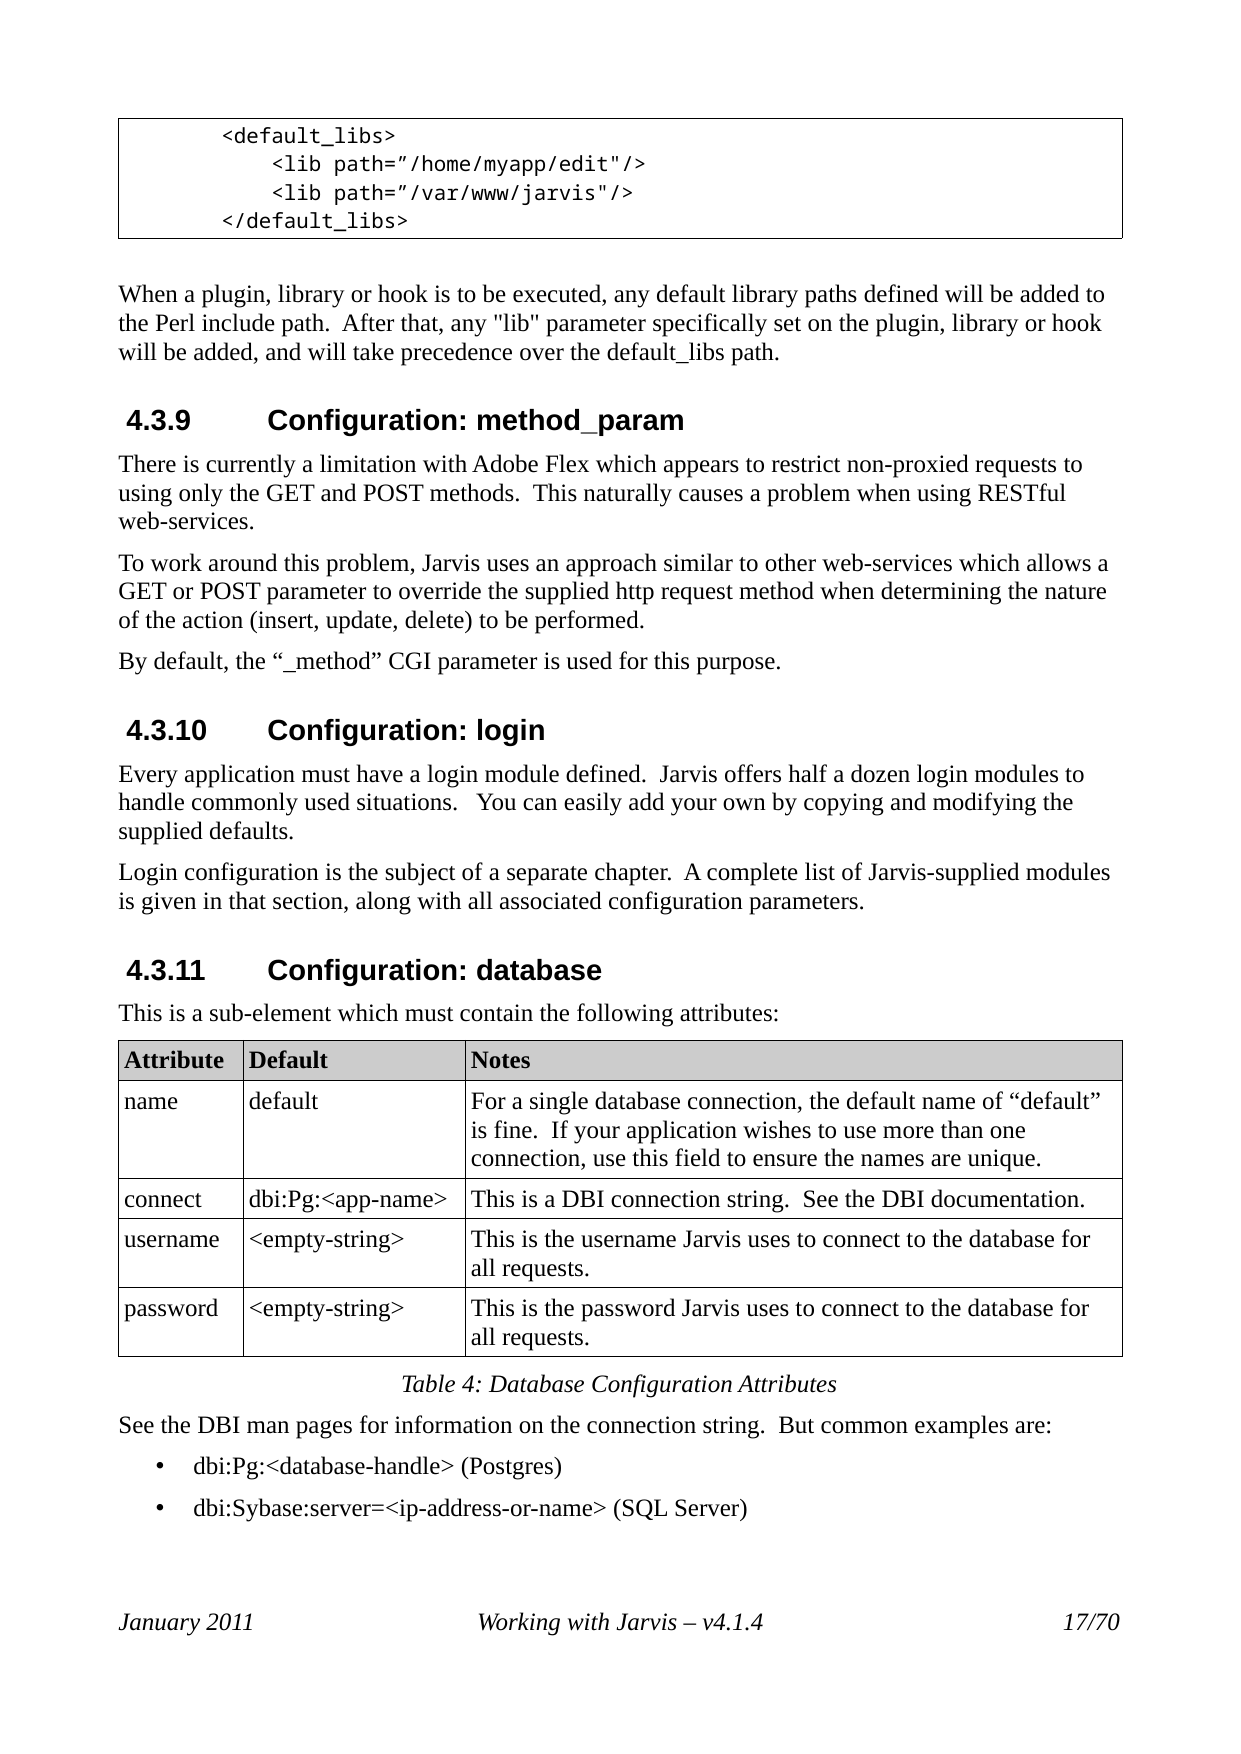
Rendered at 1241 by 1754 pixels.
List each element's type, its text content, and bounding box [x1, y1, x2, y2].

text <default_libs> [119, 119, 1122, 147]
table_cell <empty-string> [244, 1219, 465, 1287]
table_cell username [119, 1219, 243, 1287]
table_cell This is the password Jarvis uses to connect to the database for all requests. [466, 1288, 1122, 1356]
table_cell <empty-string> [244, 1288, 465, 1356]
table_header Notes [466, 1041, 1122, 1080]
table_cell name [119, 1081, 243, 1178]
text Login configuration is the subject of a separate chapter. A complete list of Jarvis-supplied modules is given in that section, along with all associated configuration parameters. [118, 857, 1122, 915]
subtitle Configuration: method_param [118, 403, 1122, 436]
table_cell connect [119, 1179, 243, 1218]
text Every application must have a login module defined. Jarvis offers half a dozen login modules to handle commonly used situations. You can easily add your own by copying and modifying the supplied defaults. [118, 759, 1122, 845]
text There is currently a limitation with Adobe Flex which appears to restrict non-proxied requests to using only the GET and POST methods. This naturally causes a problem when using RESTful web-services. [118, 449, 1122, 535]
table_cell password [119, 1288, 243, 1356]
text See the DBI man pages for information on the connection string. But common examples are: [118, 1410, 1122, 1439]
text </default_libs> [119, 203, 1122, 238]
text This is a sub-element which must contain the following attributes: [118, 998, 1122, 1027]
table_cell default [244, 1081, 465, 1178]
text By default, the “_method” CGI parameter is used for this purpose. [118, 646, 1122, 675]
subtitle Configuration: login [118, 713, 1122, 746]
text Table 4: Database Configuration Attributes [118, 1369, 1122, 1398]
table_cell For a single database connection, the default name of “default” is fine. If your application wishes to use more than one connection, use this field to ensure the names are unique. [466, 1081, 1122, 1178]
table_cell dbi:Pg:<app-name> [244, 1179, 465, 1218]
text <lib path=”/home/myapp/edit"/> [119, 147, 1122, 175]
list dbi:Sybase:server=<ip-address-or-name> (SQL Server) [156, 1493, 1122, 1521]
table_header Default [244, 1041, 465, 1080]
subtitle Configuration: database [118, 952, 1122, 986]
text To work around this problem, Jarvis uses an approach similar to other web-services which allows a GET or POST parameter to override the supplied http request method when determining the nature of the action (insert, update, delete) to be performed. [118, 548, 1122, 634]
table_cell This is a DBI connection string. See the DBI documentation. [466, 1179, 1122, 1218]
text When a plugin, library or hook is to be executed, any default library paths defined will be added to the Perl include path. After that, any "lib" parameter specifically set on the plugin, library or hook will be added, and will take precedence over the default_libs path. [118, 279, 1122, 365]
list dbi:Pg:<database-handle> (Postgres) [156, 1451, 1122, 1480]
table_header Attribute [119, 1041, 243, 1080]
text <lib path=”/var/www/jarvis"/> [119, 175, 1122, 203]
table_cell This is the username Jarvis uses to connect to the database for all requests. [466, 1219, 1122, 1287]
